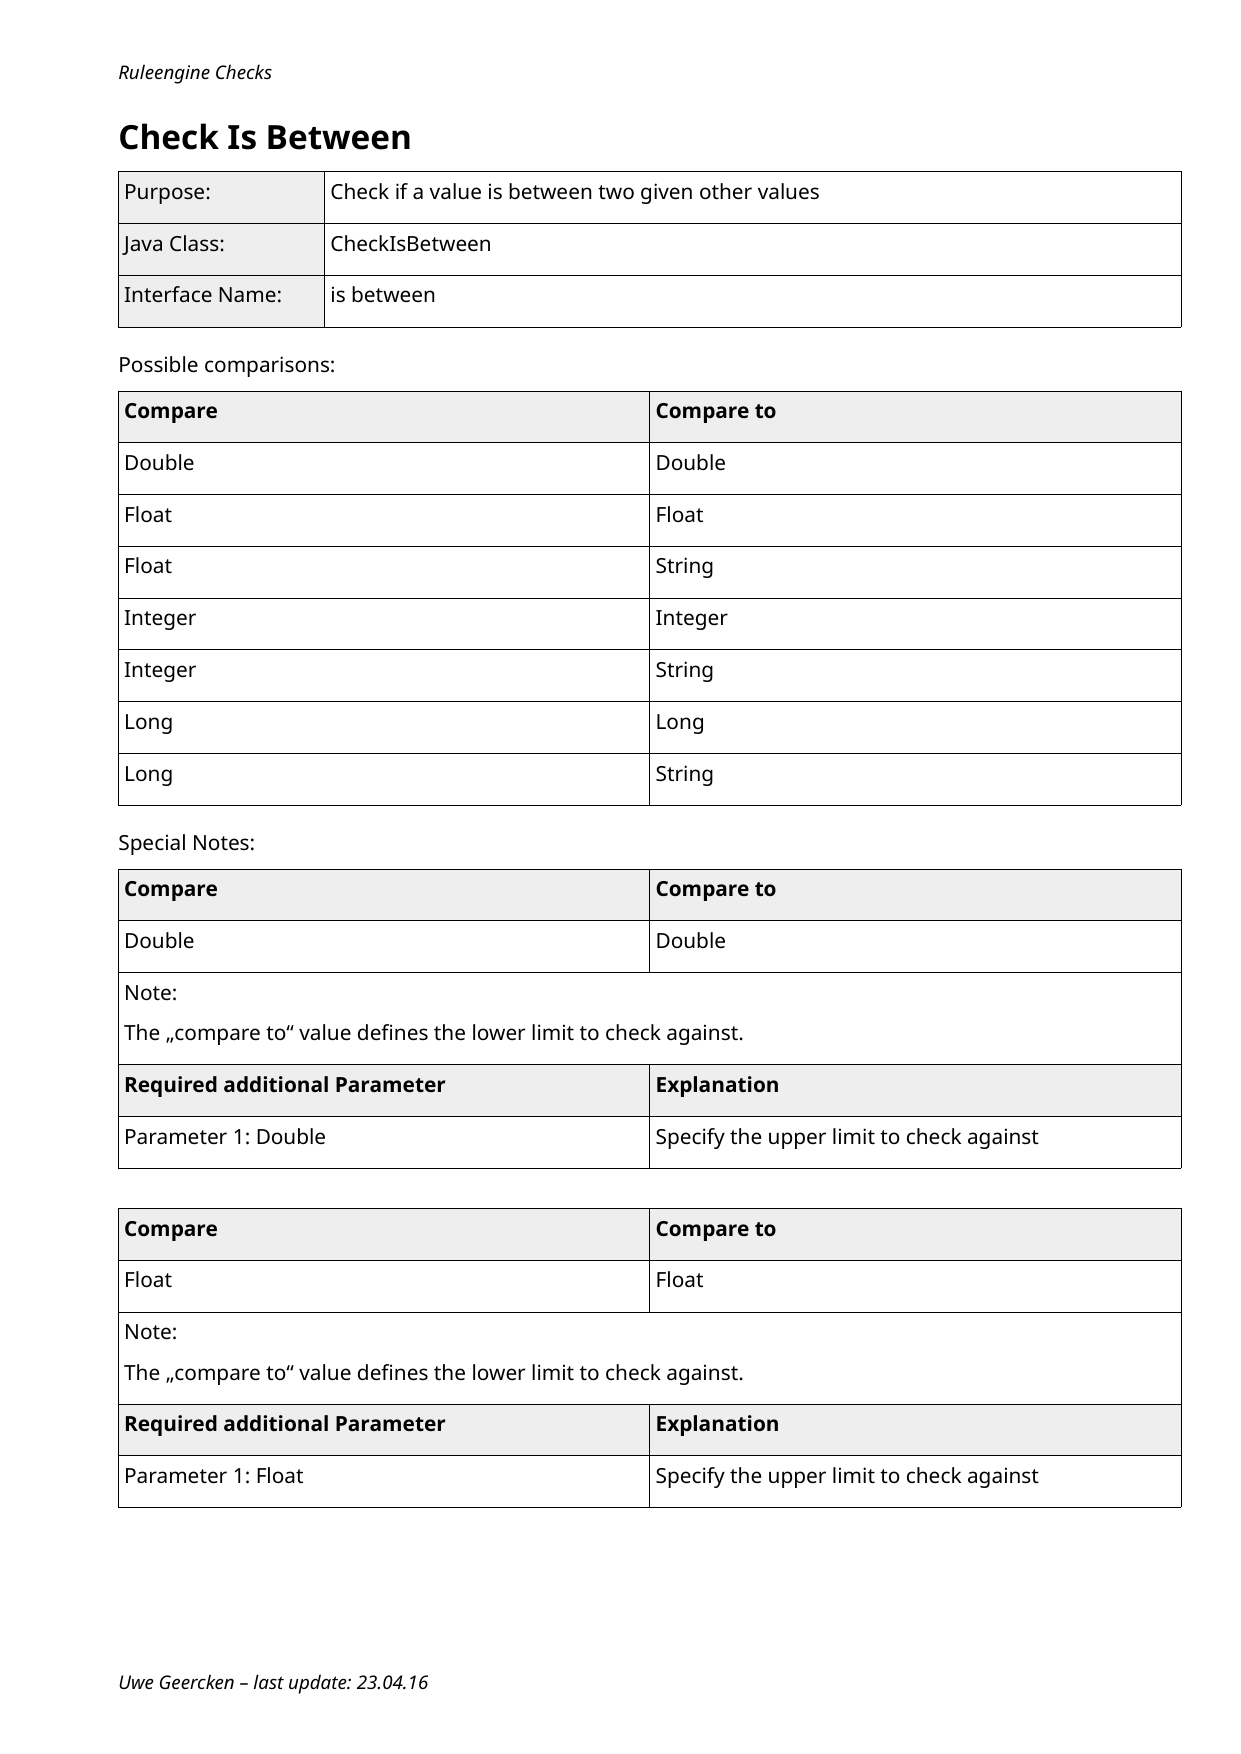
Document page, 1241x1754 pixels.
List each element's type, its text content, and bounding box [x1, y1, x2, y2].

table_cell Parameter 1: Float [119, 1456, 649, 1507]
table_cell Explanation [650, 1405, 1181, 1455]
table_cell Note: The „compare to“ value defines the lower limit to check against. [119, 973, 1181, 1064]
table_cell Integer [119, 599, 649, 649]
table_cell Long [119, 754, 649, 805]
table_cell Long [119, 702, 649, 753]
table_cell Parameter 1: Double [119, 1117, 649, 1168]
table_header Compare to [650, 392, 1181, 442]
table_cell Integer [119, 650, 649, 701]
table_cell Required additional Parameter [119, 1405, 649, 1455]
table_cell Float [119, 495, 649, 546]
table_cell Double [650, 443, 1181, 494]
table_header Compare [119, 1209, 649, 1260]
table_cell Double [119, 921, 649, 972]
table_cell Float [650, 495, 1181, 546]
table_cell CheckIsBetween [325, 224, 1181, 275]
table_cell Double [650, 921, 1181, 972]
table_cell String [650, 754, 1181, 805]
table_header Compare [119, 392, 649, 442]
table_header Compare [119, 870, 649, 920]
table_cell String [650, 650, 1181, 701]
table_header Compare to [650, 1209, 1181, 1260]
table_cell is between [325, 276, 1181, 327]
table_cell Float [119, 1261, 649, 1312]
table_cell Required additional Parameter [119, 1065, 649, 1116]
table_cell Specify the upper limit to check against [650, 1456, 1181, 1507]
table_cell Explanation [650, 1065, 1181, 1116]
table_cell Interface Name: [119, 276, 324, 327]
table_cell String [650, 547, 1181, 598]
table_cell Double [119, 443, 649, 494]
text Possible comparisons: [118, 350, 1181, 379]
table_header Compare to [650, 870, 1181, 920]
table_cell Float [119, 547, 649, 598]
table_header Purpose: [119, 172, 324, 223]
table_cell Long [650, 702, 1181, 753]
text Check Is Between [118, 114, 1181, 159]
text Special Notes: [118, 828, 1181, 857]
table_cell Float [650, 1261, 1181, 1312]
table_cell Note: The „compare to“ value defines the lower limit to check against. [119, 1313, 1181, 1403]
table_cell Integer [650, 599, 1181, 649]
table_cell Specify the upper limit to check against [650, 1117, 1181, 1168]
table_header Check if a value is between two given other values [325, 172, 1181, 223]
table_cell Java Class: [119, 224, 324, 275]
